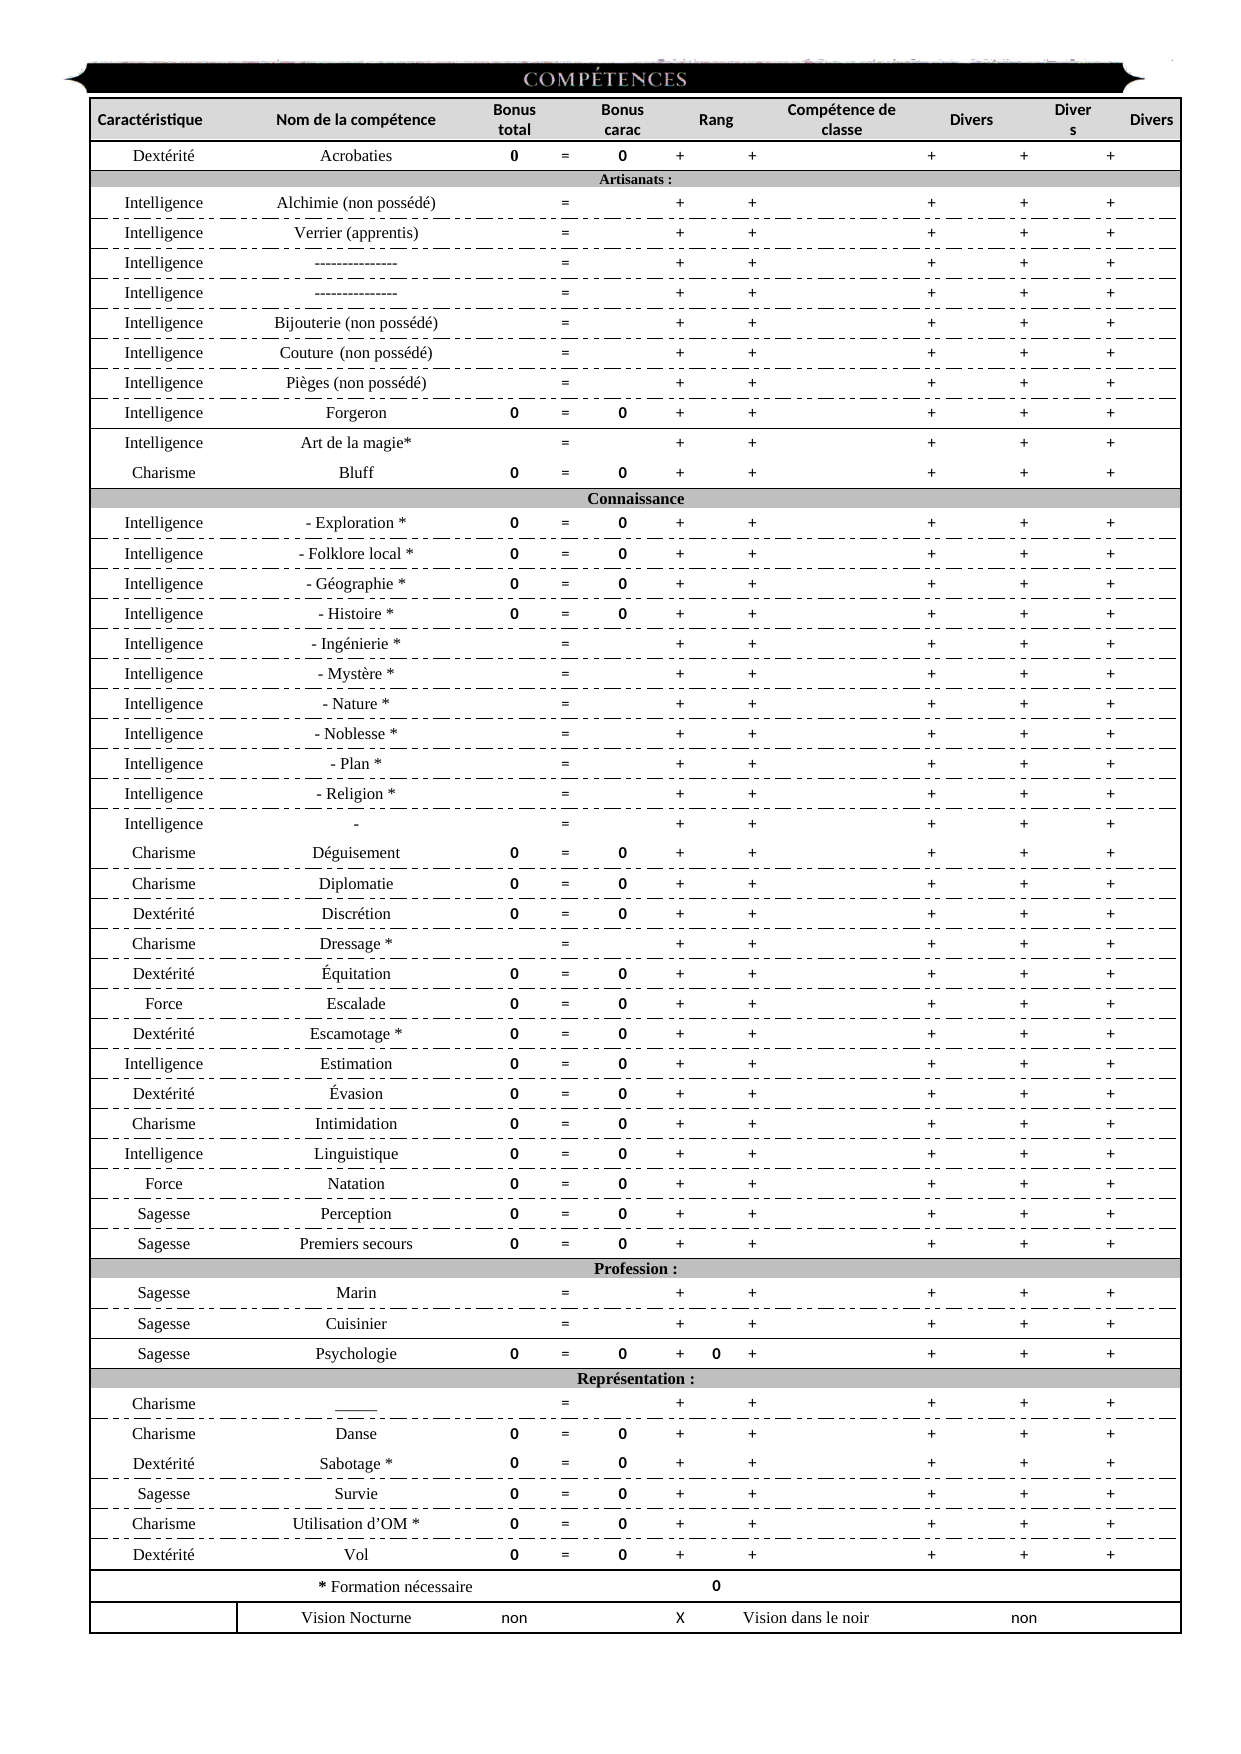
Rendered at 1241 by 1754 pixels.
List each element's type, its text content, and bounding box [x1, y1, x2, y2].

table_cell [692, 958, 741, 988]
table_cell [577, 1278, 668, 1308]
table_cell = [554, 1508, 577, 1538]
table_cell + [741, 308, 764, 337]
table_cell - Noblesse * [237, 718, 475, 748]
table_cell [764, 628, 920, 658]
table_cell + [1099, 988, 1122, 1018]
table_cell [1122, 928, 1180, 958]
table_cell Danse [237, 1418, 475, 1448]
table_cell + [1001, 718, 1047, 748]
table_cell + [1001, 568, 1047, 598]
table_cell = [554, 1228, 577, 1258]
table_cell + [741, 1138, 764, 1168]
table_cell Intelligence [91, 278, 237, 307]
table_cell + [920, 368, 942, 397]
table_cell + [741, 838, 764, 868]
table_cell + [920, 658, 942, 688]
table_cell Couture (non possédé) [237, 338, 475, 367]
table_cell Art de la magie* [237, 429, 475, 457]
table_cell + [920, 1339, 942, 1368]
table_cell + [1001, 1278, 1047, 1308]
table_cell [577, 1603, 668, 1632]
table_cell [942, 368, 1001, 397]
table_cell Intelligence [91, 248, 237, 277]
table_cell - Nature * [237, 688, 475, 718]
table_cell [577, 688, 668, 718]
table_cell [692, 568, 741, 598]
table_cell + [1099, 278, 1122, 307]
table_cell + [668, 868, 692, 898]
table_cell + [1001, 1478, 1047, 1508]
table_cell + [668, 598, 692, 628]
table_cell [764, 1278, 920, 1308]
table_cell [764, 1339, 920, 1368]
table_cell = [554, 1078, 577, 1108]
table_cell + [668, 1228, 692, 1258]
table_cell [1122, 1108, 1180, 1138]
table_cell + [920, 458, 942, 487]
table_cell = [554, 778, 577, 808]
table_cell Intelligence [91, 748, 237, 778]
table_cell [692, 868, 741, 898]
table_cell [1122, 958, 1180, 988]
table_cell Équitation [237, 958, 475, 988]
table_cell 0 [577, 598, 668, 628]
table_cell Intelligence [91, 1048, 237, 1078]
table_cell [942, 808, 1001, 838]
table_cell + [668, 429, 692, 457]
table_cell [764, 1571, 920, 1601]
table_cell + [920, 1278, 942, 1308]
table_cell [942, 628, 1001, 658]
table_cell [764, 598, 920, 628]
table_cell + [1099, 398, 1122, 427]
table_cell + [668, 1138, 692, 1168]
table_cell 0 [475, 538, 554, 568]
table_cell 0 [577, 898, 668, 928]
table_cell [764, 928, 920, 958]
table_cell + [1001, 218, 1047, 247]
table_cell [1047, 1108, 1099, 1138]
table_cell [942, 748, 1001, 778]
table_cell [475, 688, 554, 718]
table_cell [1047, 458, 1099, 487]
table_cell 0 [475, 1048, 554, 1078]
table_cell + [1001, 1388, 1047, 1418]
table_cell [475, 1308, 554, 1338]
table_cell = [554, 1168, 577, 1198]
table_cell [91, 1603, 236, 1632]
table_cell Estimation [237, 1048, 475, 1078]
table_cell Intelligence [91, 688, 237, 718]
table_cell = [554, 808, 577, 838]
table_cell 0 [475, 598, 554, 628]
table_cell + [920, 538, 942, 568]
table_cell Force [91, 1168, 237, 1198]
table_cell + [668, 338, 692, 367]
table_cell + [1001, 1228, 1047, 1258]
table_cell Marin [237, 1278, 475, 1308]
table_cell + [741, 928, 764, 958]
table_cell + [1001, 958, 1047, 988]
table_cell [1047, 1198, 1099, 1228]
table_cell Intelligence [91, 368, 237, 397]
table_cell + [741, 1078, 764, 1108]
table_cell [1122, 1138, 1180, 1168]
table_cell + [668, 568, 692, 598]
table_cell + [1099, 248, 1122, 277]
table_cell [1047, 398, 1099, 427]
table_cell + [1099, 1108, 1122, 1138]
table_cell [942, 338, 1001, 367]
table_cell + [741, 568, 764, 598]
table_cell [692, 1048, 741, 1078]
table_cell [764, 1108, 920, 1138]
table_cell 0 [475, 1078, 554, 1108]
table_cell 0 [577, 1138, 668, 1168]
table_cell + [741, 1388, 764, 1418]
table_cell 0 [577, 458, 668, 487]
table_cell [692, 1448, 741, 1478]
table_cell + [741, 1018, 764, 1048]
table_cell _____ [237, 1388, 475, 1418]
table_cell 0 [577, 988, 668, 1018]
table_cell + [1099, 628, 1122, 658]
table_cell [1047, 1418, 1099, 1448]
table_cell [1122, 1018, 1180, 1048]
table_cell [942, 928, 1001, 958]
table_cell Sagesse [91, 1308, 237, 1338]
table_cell = [554, 1308, 577, 1338]
table_cell + [1099, 868, 1122, 898]
table_cell + [920, 1048, 942, 1078]
table_cell = [554, 1339, 577, 1368]
table_cell + [920, 1508, 942, 1538]
table_cell Diplomatie [237, 868, 475, 898]
table_cell [942, 778, 1001, 808]
table_cell 0 [577, 1048, 668, 1078]
table_cell [692, 218, 741, 247]
table_cell [942, 248, 1001, 277]
table_cell + [920, 688, 942, 718]
table_cell + [741, 1339, 764, 1368]
table_cell Alchimie (non possédé) [237, 188, 475, 217]
table_cell + [668, 1418, 692, 1448]
table_cell [1122, 142, 1180, 169]
table_cell [1047, 1138, 1099, 1168]
table_cell + [668, 838, 692, 868]
table_cell - [237, 808, 475, 838]
table_cell [942, 1603, 1001, 1632]
table_cell [577, 658, 668, 688]
table_cell = [554, 748, 577, 778]
table_cell [942, 1478, 1001, 1508]
table_header Bonus carac [577, 99, 668, 139]
table_cell + [1099, 658, 1122, 688]
table_cell Charisme [91, 838, 237, 868]
table_cell + [1001, 598, 1047, 628]
table_cell + [920, 1168, 942, 1198]
table_cell + [741, 958, 764, 988]
table_cell [692, 808, 741, 838]
table_cell [942, 1108, 1001, 1138]
table_cell 0 [577, 958, 668, 988]
table_cell [1122, 1048, 1180, 1078]
table_cell Vision dans le noir [692, 1603, 920, 1632]
table_cell + [1099, 1538, 1122, 1569]
table_cell + [920, 568, 942, 598]
table_cell + [741, 368, 764, 397]
table_cell [1122, 458, 1180, 487]
table_cell [692, 628, 741, 658]
table_cell = [554, 1048, 577, 1078]
table_cell + [1001, 868, 1047, 898]
table_cell [692, 398, 741, 427]
table_cell [475, 748, 554, 778]
table_cell + [1001, 1048, 1047, 1078]
table_cell non [475, 1603, 554, 1632]
table_cell [1047, 508, 1099, 538]
table_cell [764, 1138, 920, 1168]
table_cell [577, 718, 668, 748]
table_cell 0 [475, 508, 554, 538]
table_cell 0 [577, 1478, 668, 1508]
table_cell [764, 868, 920, 898]
table_header Bonus total [475, 99, 554, 139]
table_cell [942, 868, 1001, 898]
table_cell + [1001, 1198, 1047, 1228]
table_cell [764, 778, 920, 808]
table_cell [1122, 718, 1180, 748]
table_cell - Géographie * [237, 568, 475, 598]
table_cell [942, 568, 1001, 598]
table_cell 0 [577, 838, 668, 868]
table_cell 0 [475, 568, 554, 598]
table_cell + [668, 658, 692, 688]
table_cell Déguisement [237, 838, 475, 868]
table_cell [1122, 898, 1180, 928]
table_cell Utilisation d’OM * [237, 1508, 475, 1538]
table_cell 0 [577, 398, 668, 427]
table_cell + [1001, 398, 1047, 427]
table_cell [942, 1278, 1001, 1308]
table_header Caractéristique [91, 99, 237, 139]
table_cell [942, 1048, 1001, 1078]
table_header Compétence de classe [764, 99, 920, 139]
table_cell + [1099, 1418, 1122, 1448]
table_cell Intelligence [91, 658, 237, 688]
table_cell + [668, 1048, 692, 1078]
table_cell [764, 898, 920, 928]
table_cell + [1001, 308, 1047, 337]
table_cell [942, 188, 1001, 217]
table_cell 0 [475, 1168, 554, 1198]
table_cell Force [91, 988, 237, 1018]
table_cell + [920, 868, 942, 898]
table_cell = [554, 658, 577, 688]
table_cell 0 [475, 838, 554, 868]
table_cell [475, 429, 554, 457]
table_cell + [1099, 958, 1122, 988]
table_cell [577, 1571, 668, 1601]
table_cell + [668, 1508, 692, 1538]
table_cell [1047, 142, 1099, 169]
table_cell [1001, 1571, 1047, 1601]
table_cell + [1099, 1339, 1122, 1368]
table_cell + [1099, 218, 1122, 247]
table_cell [692, 1308, 741, 1338]
table_cell [1122, 308, 1180, 337]
table_cell [942, 658, 1001, 688]
table_cell 0 [475, 1198, 554, 1228]
table_cell - Mystère * [237, 658, 475, 688]
table_header Divers [1122, 99, 1180, 139]
table_cell [692, 188, 741, 217]
table_cell 0 [577, 1538, 668, 1569]
table_cell [1122, 1418, 1180, 1448]
table_cell [577, 338, 668, 367]
table_cell + [741, 718, 764, 748]
table_cell Escamotage * [237, 1018, 475, 1048]
table_cell + [1001, 658, 1047, 688]
table_cell [1122, 658, 1180, 688]
table_cell + [1001, 368, 1047, 397]
table_cell [692, 988, 741, 1018]
table_cell [475, 308, 554, 337]
table_cell + [668, 1278, 692, 1308]
table_cell + [1099, 368, 1122, 397]
table_cell + [1099, 808, 1122, 838]
table_header [554, 99, 577, 139]
table_cell = [554, 898, 577, 928]
table_cell + [741, 248, 764, 277]
table_header Divers [942, 99, 1001, 139]
table_cell + [1001, 688, 1047, 718]
table_cell + [920, 718, 942, 748]
table_cell - Ingénierie * [237, 628, 475, 658]
table_cell [1047, 1078, 1099, 1108]
table_cell [764, 838, 920, 868]
table_cell [1122, 1571, 1180, 1601]
table_cell 0 [475, 398, 554, 427]
table_cell + [668, 898, 692, 928]
table_cell + [668, 808, 692, 838]
table_cell + [920, 248, 942, 277]
table_cell + [1001, 429, 1047, 457]
table_cell + [741, 868, 764, 898]
table_cell + [1001, 778, 1047, 808]
table_cell + [1099, 1508, 1122, 1538]
table_cell [692, 142, 741, 169]
table_cell = [554, 1478, 577, 1508]
table_cell [692, 898, 741, 928]
table_cell = [554, 958, 577, 988]
table_cell + [1099, 1278, 1122, 1308]
table_cell [1047, 1278, 1099, 1308]
table_cell 0 [475, 1418, 554, 1448]
table_cell + [1001, 278, 1047, 307]
table_cell + [1099, 458, 1122, 487]
table_cell [1122, 1308, 1180, 1338]
table_cell [942, 1571, 1001, 1601]
table_cell [1047, 1478, 1099, 1508]
table_cell [692, 1278, 741, 1308]
table_cell Intelligence [91, 218, 237, 247]
table_cell + [1099, 1078, 1122, 1108]
table_cell [1047, 188, 1099, 217]
table_cell [942, 278, 1001, 307]
table_cell + [1099, 1168, 1122, 1198]
table_cell + [1001, 1339, 1047, 1368]
table_cell [764, 958, 920, 988]
table_cell [1047, 248, 1099, 277]
table_cell [764, 1308, 920, 1338]
table_cell [1122, 398, 1180, 427]
table_cell = [554, 1138, 577, 1168]
table_cell + [741, 1278, 764, 1308]
table_cell [764, 1418, 920, 1448]
table_cell 0 [475, 1538, 554, 1569]
table_cell [692, 598, 741, 628]
table_cell [1047, 1308, 1099, 1338]
table_cell [475, 1388, 554, 1418]
table_cell Intelligence [91, 778, 237, 808]
table_cell + [741, 598, 764, 628]
table_cell - Histoire * [237, 598, 475, 628]
table_cell + [1099, 1138, 1122, 1168]
table_cell [475, 808, 554, 838]
table_cell [1047, 568, 1099, 598]
table_cell + [1001, 1508, 1047, 1538]
table_cell [668, 1571, 692, 1601]
table_cell [692, 1538, 741, 1569]
table_cell + [668, 1108, 692, 1138]
table_cell = [554, 338, 577, 367]
table_cell [942, 508, 1001, 538]
table_cell + [668, 748, 692, 778]
table_cell [1122, 1228, 1180, 1258]
table_cell = [554, 838, 577, 868]
table_cell Intelligence [91, 188, 237, 217]
table_cell [942, 1078, 1001, 1108]
table_cell [764, 142, 920, 169]
table_cell [1047, 218, 1099, 247]
table_cell [1122, 1448, 1180, 1478]
table_cell [1047, 1448, 1099, 1478]
table_cell [692, 1508, 741, 1538]
table_cell [764, 1048, 920, 1078]
table_cell + [1001, 1018, 1047, 1048]
table_cell [1047, 658, 1099, 688]
table_cell [1047, 368, 1099, 397]
table_cell + [741, 898, 764, 928]
table_cell [764, 248, 920, 277]
table_cell + [1001, 1418, 1047, 1448]
table_cell Dextérité [91, 1448, 237, 1478]
table_cell = [554, 308, 577, 337]
table_cell Forgeron [237, 398, 475, 427]
table_cell - Religion * [237, 778, 475, 808]
table_cell 0 [577, 1339, 668, 1368]
table_cell Intelligence [91, 429, 237, 457]
table_cell [1122, 538, 1180, 568]
table_cell [692, 1168, 741, 1198]
table_cell [1122, 188, 1180, 217]
table_header Divers [1047, 99, 1099, 139]
table_cell + [1001, 188, 1047, 217]
table_cell + [1099, 338, 1122, 367]
table_cell [577, 278, 668, 307]
table_cell 0 [475, 1228, 554, 1258]
table_cell [1122, 628, 1180, 658]
table_cell [764, 368, 920, 397]
table_cell + [1099, 1308, 1122, 1338]
table_cell [577, 928, 668, 958]
table_cell [692, 658, 741, 688]
table_cell Intelligence [91, 568, 237, 598]
table_cell [764, 1538, 920, 1569]
table_cell [942, 1388, 1001, 1418]
table_header [1001, 99, 1047, 139]
table_cell [764, 508, 920, 538]
table_cell [764, 1198, 920, 1228]
table_cell Dextérité [91, 898, 237, 928]
table_cell [764, 1078, 920, 1108]
table_cell + [1001, 458, 1047, 487]
table_cell Dextérité [91, 142, 237, 169]
table_cell [741, 1571, 764, 1601]
table_cell [692, 538, 741, 568]
table_cell [475, 658, 554, 688]
table_cell 0 [577, 1448, 668, 1478]
table_cell Intelligence [91, 398, 237, 427]
table_cell [692, 748, 741, 778]
table_cell Dressage * [237, 928, 475, 958]
table_cell + [741, 218, 764, 247]
table_cell [942, 1308, 1001, 1338]
table_cell [1047, 1571, 1099, 1601]
table_cell [764, 748, 920, 778]
table_cell Intelligence [91, 718, 237, 748]
table_cell [1047, 1388, 1099, 1418]
table_cell + [1099, 508, 1122, 538]
table_cell Bluff [237, 458, 475, 487]
table_cell [764, 278, 920, 307]
table_cell + [1099, 568, 1122, 598]
table_cell [692, 838, 741, 868]
table_cell Artisanats : [91, 171, 1180, 187]
table_cell [764, 1388, 920, 1418]
table_cell Intelligence [91, 598, 237, 628]
table_cell [764, 458, 920, 487]
table_cell [1047, 808, 1099, 838]
table_cell [764, 429, 920, 457]
table_cell [942, 1508, 1001, 1538]
table_cell + [741, 1198, 764, 1228]
table_cell + [920, 308, 942, 337]
table_cell = [554, 868, 577, 898]
table_cell [475, 628, 554, 658]
table_cell + [1001, 1138, 1047, 1168]
table_cell + [1099, 1478, 1122, 1508]
table_cell + [920, 958, 942, 988]
table_cell 0 [475, 1478, 554, 1508]
table_cell [764, 308, 920, 337]
table_cell [692, 1018, 741, 1048]
table_cell [1122, 508, 1180, 538]
table_cell [475, 218, 554, 247]
table_cell + [1001, 988, 1047, 1018]
table_cell 0 [475, 1339, 554, 1368]
table_cell Charisme [91, 1508, 237, 1538]
table_cell + [668, 1078, 692, 1108]
table_cell [1122, 868, 1180, 898]
table_cell [942, 398, 1001, 427]
table_cell [942, 1228, 1001, 1258]
table_cell [942, 898, 1001, 928]
table_cell + [741, 1508, 764, 1538]
table_cell [692, 1418, 741, 1448]
table_cell [1047, 958, 1099, 988]
table_cell [764, 218, 920, 247]
table_cell [1122, 1388, 1180, 1418]
table_cell [920, 1571, 942, 1601]
table_cell [475, 1278, 554, 1308]
table_cell Charisme [91, 458, 237, 487]
table_cell [1047, 928, 1099, 958]
table_cell Sagesse [91, 1478, 237, 1508]
table_cell = [554, 628, 577, 658]
table_cell [692, 368, 741, 397]
table_cell + [741, 1228, 764, 1258]
table_cell [1122, 248, 1180, 277]
table_cell + [920, 1388, 942, 1418]
table_cell 0 [577, 508, 668, 538]
table_cell + [1099, 928, 1122, 958]
table_cell + [668, 778, 692, 808]
table_cell [475, 248, 554, 277]
table_cell = [554, 429, 577, 457]
table_cell [1122, 808, 1180, 838]
table_cell + [1099, 1388, 1122, 1418]
table_cell [942, 598, 1001, 628]
table_cell + [920, 748, 942, 778]
table_cell 0 [475, 1138, 554, 1168]
table_cell [1047, 308, 1099, 337]
table_cell + [1099, 429, 1122, 457]
table_cell [942, 1418, 1001, 1448]
table_cell + [1001, 508, 1047, 538]
table_cell Sagesse [91, 1339, 237, 1368]
table_cell Intelligence [91, 338, 237, 367]
table_cell + [668, 1168, 692, 1198]
table_cell = [554, 988, 577, 1018]
table_cell Verrier (apprentis) [237, 218, 475, 247]
table_cell Intelligence [91, 1138, 237, 1168]
table_cell [1099, 1571, 1122, 1601]
table_cell 0 [475, 1108, 554, 1138]
table_cell [91, 1571, 237, 1601]
table_cell + [920, 808, 942, 838]
table_cell + [920, 1308, 942, 1338]
table_cell [577, 429, 668, 457]
table_cell + [741, 688, 764, 718]
table_cell [577, 628, 668, 658]
table_cell + [920, 1228, 942, 1258]
table_cell + [668, 248, 692, 277]
table_cell [1047, 598, 1099, 628]
table_cell = [554, 1278, 577, 1308]
table_cell + [920, 1018, 942, 1048]
table_cell [942, 718, 1001, 748]
table_cell [1122, 1278, 1180, 1308]
table_cell [764, 658, 920, 688]
table_cell Intimidation [237, 1108, 475, 1138]
table_cell + [668, 308, 692, 337]
table_cell = [554, 188, 577, 217]
table_cell [942, 218, 1001, 247]
table_cell 0 [577, 1018, 668, 1048]
table_cell [1122, 598, 1180, 628]
table_cell + [741, 142, 764, 169]
table_cell 0 [692, 1571, 741, 1601]
table_cell [692, 1388, 741, 1418]
table_cell Sagesse [91, 1228, 237, 1258]
table_cell [942, 988, 1001, 1018]
table_cell [692, 308, 741, 337]
table_cell + [668, 188, 692, 217]
table_cell = [554, 598, 577, 628]
table_cell + [920, 778, 942, 808]
table_cell + [741, 1478, 764, 1508]
table_cell Dextérité [91, 1538, 237, 1569]
table_cell + [741, 538, 764, 568]
table_cell + [1099, 898, 1122, 928]
table_cell [692, 1078, 741, 1108]
table_cell [475, 338, 554, 367]
table_cell [1047, 1603, 1099, 1632]
table_header [741, 99, 764, 139]
table_cell = [554, 1538, 577, 1569]
table_cell [577, 808, 668, 838]
table_cell + [668, 508, 692, 538]
table_cell [942, 1448, 1001, 1478]
table_cell + [1001, 248, 1047, 277]
table_cell [1122, 568, 1180, 598]
table_cell 0 [577, 538, 668, 568]
table_cell non [1001, 1603, 1047, 1632]
table_cell [475, 278, 554, 307]
table_cell [1122, 838, 1180, 868]
table_cell + [1001, 808, 1047, 838]
table_cell 0 [577, 1108, 668, 1138]
table_cell [764, 398, 920, 427]
table_cell = [554, 1388, 577, 1418]
table_cell + [741, 808, 764, 838]
table_cell + [668, 1018, 692, 1048]
table_cell Psychologie [237, 1339, 475, 1368]
table_cell [692, 928, 741, 958]
table_cell [577, 368, 668, 397]
table_cell + [741, 1418, 764, 1448]
table_cell + [1001, 142, 1047, 169]
table_cell Dextérité [91, 958, 237, 988]
table_cell = [554, 1018, 577, 1048]
table_cell [1047, 1538, 1099, 1569]
table_cell [1047, 688, 1099, 718]
table_cell [1122, 1168, 1180, 1198]
table_cell + [668, 398, 692, 427]
table_cell [1122, 368, 1180, 397]
table_cell Cuisinier [237, 1308, 475, 1338]
table_cell Charisme [91, 1388, 237, 1418]
table_cell = [554, 718, 577, 748]
table_cell [942, 838, 1001, 868]
table_cell 0 [577, 868, 668, 898]
table_cell Premiers secours [237, 1228, 475, 1258]
table_cell + [920, 598, 942, 628]
table_cell + [1099, 538, 1122, 568]
table_cell [1047, 1508, 1099, 1538]
table_cell + [920, 928, 942, 958]
table_cell [1099, 1603, 1122, 1632]
table_cell Linguistique [237, 1138, 475, 1168]
table_cell + [920, 218, 942, 247]
table_header Rang [692, 99, 741, 139]
table_cell + [1099, 718, 1122, 748]
table_cell + [668, 1198, 692, 1228]
table_cell + [1099, 1448, 1122, 1478]
table_cell [1047, 278, 1099, 307]
table_cell + [920, 1108, 942, 1138]
table_cell 0 [577, 1078, 668, 1108]
table_cell [1122, 1603, 1180, 1632]
table_cell = [554, 248, 577, 277]
table_cell [764, 1478, 920, 1508]
table_cell [1047, 338, 1099, 367]
table_cell + [920, 1138, 942, 1168]
table_cell + [1001, 338, 1047, 367]
table_cell [692, 1108, 741, 1138]
table_cell + [668, 688, 692, 718]
table_cell + [668, 1339, 692, 1368]
table_cell + [920, 429, 942, 457]
table_cell + [1001, 1078, 1047, 1108]
table_cell [1122, 1538, 1180, 1569]
table_cell + [668, 1478, 692, 1508]
table_cell [692, 508, 741, 538]
table_cell [764, 1228, 920, 1258]
table_cell [554, 1571, 577, 1601]
table_cell + [741, 1538, 764, 1569]
table_cell + [920, 1448, 942, 1478]
table_cell [764, 338, 920, 367]
table_cell + [1099, 1018, 1122, 1048]
table_cell [764, 718, 920, 748]
table_cell = [554, 142, 577, 169]
table_cell 0 [475, 1448, 554, 1478]
table_cell - Plan * [237, 748, 475, 778]
table_cell + [668, 142, 692, 169]
table_cell [1122, 1478, 1180, 1508]
table_cell [1122, 688, 1180, 718]
table_cell + [668, 278, 692, 307]
table_cell [692, 429, 741, 457]
table_cell [577, 748, 668, 778]
table_cell + [668, 1308, 692, 1338]
table_cell [920, 1603, 942, 1632]
table_cell + [920, 338, 942, 367]
table_cell 0 [577, 142, 668, 169]
table_cell - Folklore local * [237, 538, 475, 568]
table_cell [1047, 868, 1099, 898]
table_cell + [668, 988, 692, 1018]
table_cell [942, 1018, 1001, 1048]
table_cell [692, 778, 741, 808]
table_cell + [1001, 1538, 1047, 1569]
table_cell + [668, 928, 692, 958]
table_cell [1047, 778, 1099, 808]
table_cell + [668, 718, 692, 748]
table_cell Charisme [91, 1418, 237, 1448]
table_cell 0 [475, 1018, 554, 1048]
table_cell + [1001, 838, 1047, 868]
table_cell [942, 538, 1001, 568]
table_cell Charisme [91, 1108, 237, 1138]
table_cell + [920, 398, 942, 427]
table_cell [764, 1508, 920, 1538]
table_cell Intelligence [91, 538, 237, 568]
table_cell X [668, 1603, 692, 1632]
table_cell Sagesse [91, 1278, 237, 1308]
table_cell [942, 688, 1001, 718]
table_cell Perception [237, 1198, 475, 1228]
table_cell Charisme [91, 868, 237, 898]
table_cell + [1099, 598, 1122, 628]
table_cell [1047, 1018, 1099, 1048]
table_cell [1047, 838, 1099, 868]
table_cell [1122, 1339, 1180, 1368]
table_cell [1047, 1048, 1099, 1078]
table_cell + [741, 1308, 764, 1338]
table_cell Vision Nocturne [238, 1603, 475, 1632]
table_cell Pièges (non possédé) [237, 368, 475, 397]
table_cell [764, 688, 920, 718]
table_cell + [920, 142, 942, 169]
table_cell + [920, 1538, 942, 1569]
table_cell [1047, 429, 1099, 457]
table_cell [577, 218, 668, 247]
table_cell [577, 1308, 668, 1338]
table_cell + [1001, 1108, 1047, 1138]
table_cell + [920, 1078, 942, 1108]
table_cell Discrétion [237, 898, 475, 928]
table_cell + [668, 368, 692, 397]
table_cell = [554, 1198, 577, 1228]
table_cell [942, 1339, 1001, 1368]
table_cell [1047, 1168, 1099, 1198]
table_cell Dextérité [91, 1078, 237, 1108]
table_cell + [1099, 1228, 1122, 1258]
table_cell 0 [475, 1508, 554, 1538]
table_cell Escalade [237, 988, 475, 1018]
table_cell [942, 308, 1001, 337]
table_cell + [741, 278, 764, 307]
table_cell [1047, 628, 1099, 658]
table_cell 0 [577, 1228, 668, 1258]
table_cell + [1001, 928, 1047, 958]
table_cell + [741, 628, 764, 658]
table_cell + [920, 898, 942, 928]
table_cell + [741, 338, 764, 367]
table_cell + [1001, 748, 1047, 778]
table_cell Sagesse [91, 1198, 237, 1228]
table_cell [1122, 778, 1180, 808]
table_cell [692, 1478, 741, 1508]
table_cell [692, 688, 741, 718]
table_cell 0 [475, 958, 554, 988]
table_cell = [554, 458, 577, 487]
table_cell + [1001, 538, 1047, 568]
table_cell + [668, 958, 692, 988]
table_cell + [920, 278, 942, 307]
table_cell + [1001, 1168, 1047, 1198]
table_cell Charisme [91, 928, 237, 958]
table_cell + [920, 508, 942, 538]
table_cell [577, 308, 668, 337]
table_cell [764, 1448, 920, 1478]
table_cell + [741, 429, 764, 457]
table_cell + [920, 188, 942, 217]
table_cell + [1099, 188, 1122, 217]
table_cell [692, 718, 741, 748]
table_cell = [554, 568, 577, 598]
table_cell Bijouterie (non possédé) [237, 308, 475, 337]
table_cell Évasion [237, 1078, 475, 1108]
table_cell 0 [577, 1508, 668, 1538]
table_cell + [741, 1448, 764, 1478]
table_cell [1122, 338, 1180, 367]
table_header [1099, 99, 1122, 139]
table_cell + [668, 1538, 692, 1569]
table_cell [1122, 1508, 1180, 1538]
table_cell [1047, 988, 1099, 1018]
table_cell Intelligence [91, 308, 237, 337]
table_cell [764, 538, 920, 568]
table_cell + [1099, 1048, 1122, 1078]
table_cell 0 [692, 1339, 741, 1368]
table_cell + [920, 988, 942, 1018]
table_cell + [741, 988, 764, 1018]
table_cell [942, 458, 1001, 487]
table_cell [692, 458, 741, 487]
table_cell Acrobaties [237, 142, 475, 169]
table_cell = [554, 1108, 577, 1138]
table_cell [692, 1138, 741, 1168]
table_cell + [668, 628, 692, 658]
table_cell + [741, 748, 764, 778]
table_cell [475, 778, 554, 808]
table_cell + [1001, 1308, 1047, 1338]
table_cell 0 [475, 898, 554, 928]
table_cell + [741, 1048, 764, 1078]
table_cell [1047, 1339, 1099, 1368]
table_cell + [668, 1448, 692, 1478]
table_cell [475, 928, 554, 958]
table_cell [1122, 218, 1180, 247]
table_cell Sabotage * [237, 1448, 475, 1478]
table_cell + [741, 1108, 764, 1138]
table_cell Intelligence [91, 808, 237, 838]
table_header [668, 99, 692, 139]
table_cell = [554, 688, 577, 718]
table_cell [577, 248, 668, 277]
table_cell + [1099, 838, 1122, 868]
table_cell [1122, 988, 1180, 1018]
table_cell [692, 338, 741, 367]
table_cell 0 [577, 1418, 668, 1448]
table_cell [692, 1228, 741, 1258]
table_cell [475, 188, 554, 217]
table_cell Profession : [91, 1259, 1180, 1278]
table_cell + [1099, 142, 1122, 169]
table_cell + [741, 188, 764, 217]
table_cell Connaissance [91, 489, 1180, 508]
table_cell + [920, 1478, 942, 1508]
table_cell Intelligence [91, 628, 237, 658]
table_cell [1047, 718, 1099, 748]
table_cell + [668, 538, 692, 568]
table_cell + [1099, 748, 1122, 778]
table_cell --------------- [237, 278, 475, 307]
table_cell = [554, 538, 577, 568]
table_cell = [554, 368, 577, 397]
table_cell [1047, 748, 1099, 778]
table_cell [475, 368, 554, 397]
table_cell * Formation nécessaire [237, 1571, 554, 1601]
table_cell [764, 808, 920, 838]
table_cell + [741, 508, 764, 538]
table_cell [764, 988, 920, 1018]
table_cell [554, 1603, 577, 1632]
table_cell + [1099, 778, 1122, 808]
table_cell [692, 248, 741, 277]
table_cell [1047, 898, 1099, 928]
table_cell [692, 278, 741, 307]
table_cell [1047, 538, 1099, 568]
table_cell = [554, 928, 577, 958]
table_cell [1122, 278, 1180, 307]
table_cell = [554, 1448, 577, 1478]
table_cell 0 [577, 1198, 668, 1228]
table_cell + [920, 1198, 942, 1228]
table_cell [764, 1168, 920, 1198]
table_cell Vol [237, 1538, 475, 1569]
table_cell [1122, 1078, 1180, 1108]
table_cell 0 [475, 868, 554, 898]
table_cell + [1099, 308, 1122, 337]
table_cell + [1099, 688, 1122, 718]
table_cell [1047, 1228, 1099, 1258]
table_cell + [741, 658, 764, 688]
table_cell = [554, 278, 577, 307]
table_cell + [1099, 1198, 1122, 1228]
table_cell Représentation : [91, 1369, 1180, 1388]
table_cell + [1001, 1448, 1047, 1478]
table_cell 0 [475, 458, 554, 487]
table_cell + [741, 398, 764, 427]
table_cell - Exploration * [237, 508, 475, 538]
table_cell = [554, 1418, 577, 1448]
table_cell [475, 718, 554, 748]
table_cell + [920, 628, 942, 658]
table_cell [942, 429, 1001, 457]
table_cell Dextérité [91, 1018, 237, 1048]
table_cell [942, 1168, 1001, 1198]
table_cell [577, 1388, 668, 1418]
table_cell 0 [577, 1168, 668, 1198]
table_cell + [1001, 898, 1047, 928]
table_cell + [1001, 628, 1047, 658]
table_cell + [668, 458, 692, 487]
table_cell = [554, 218, 577, 247]
table_header Nom de la compétence [237, 99, 475, 139]
table_cell 0 [475, 142, 554, 169]
table_cell Intelligence [91, 508, 237, 538]
table_cell [577, 188, 668, 217]
table_cell + [741, 458, 764, 487]
table_cell = [554, 508, 577, 538]
table_cell Survie [237, 1478, 475, 1508]
table_cell [764, 568, 920, 598]
table_cell --------------- [237, 248, 475, 277]
table_cell + [741, 1168, 764, 1198]
table_cell [942, 1538, 1001, 1569]
table_cell + [920, 838, 942, 868]
table_cell + [668, 218, 692, 247]
table_header [920, 99, 942, 139]
table_cell + [741, 778, 764, 808]
table_cell [764, 1018, 920, 1048]
table_cell Natation [237, 1168, 475, 1198]
picture [65, 59, 1150, 97]
table_cell [692, 1198, 741, 1228]
table_cell [942, 1198, 1001, 1228]
table_cell 0 [577, 568, 668, 598]
table_cell + [920, 1418, 942, 1448]
table_cell = [554, 398, 577, 427]
table_cell [942, 142, 1001, 169]
table_cell [764, 188, 920, 217]
table_cell [1122, 1198, 1180, 1228]
table_cell [1122, 429, 1180, 457]
table_cell [942, 1138, 1001, 1168]
table_cell [1122, 748, 1180, 778]
table_cell [942, 958, 1001, 988]
table_cell 0 [475, 988, 554, 1018]
table_cell [577, 778, 668, 808]
table_cell + [668, 1388, 692, 1418]
